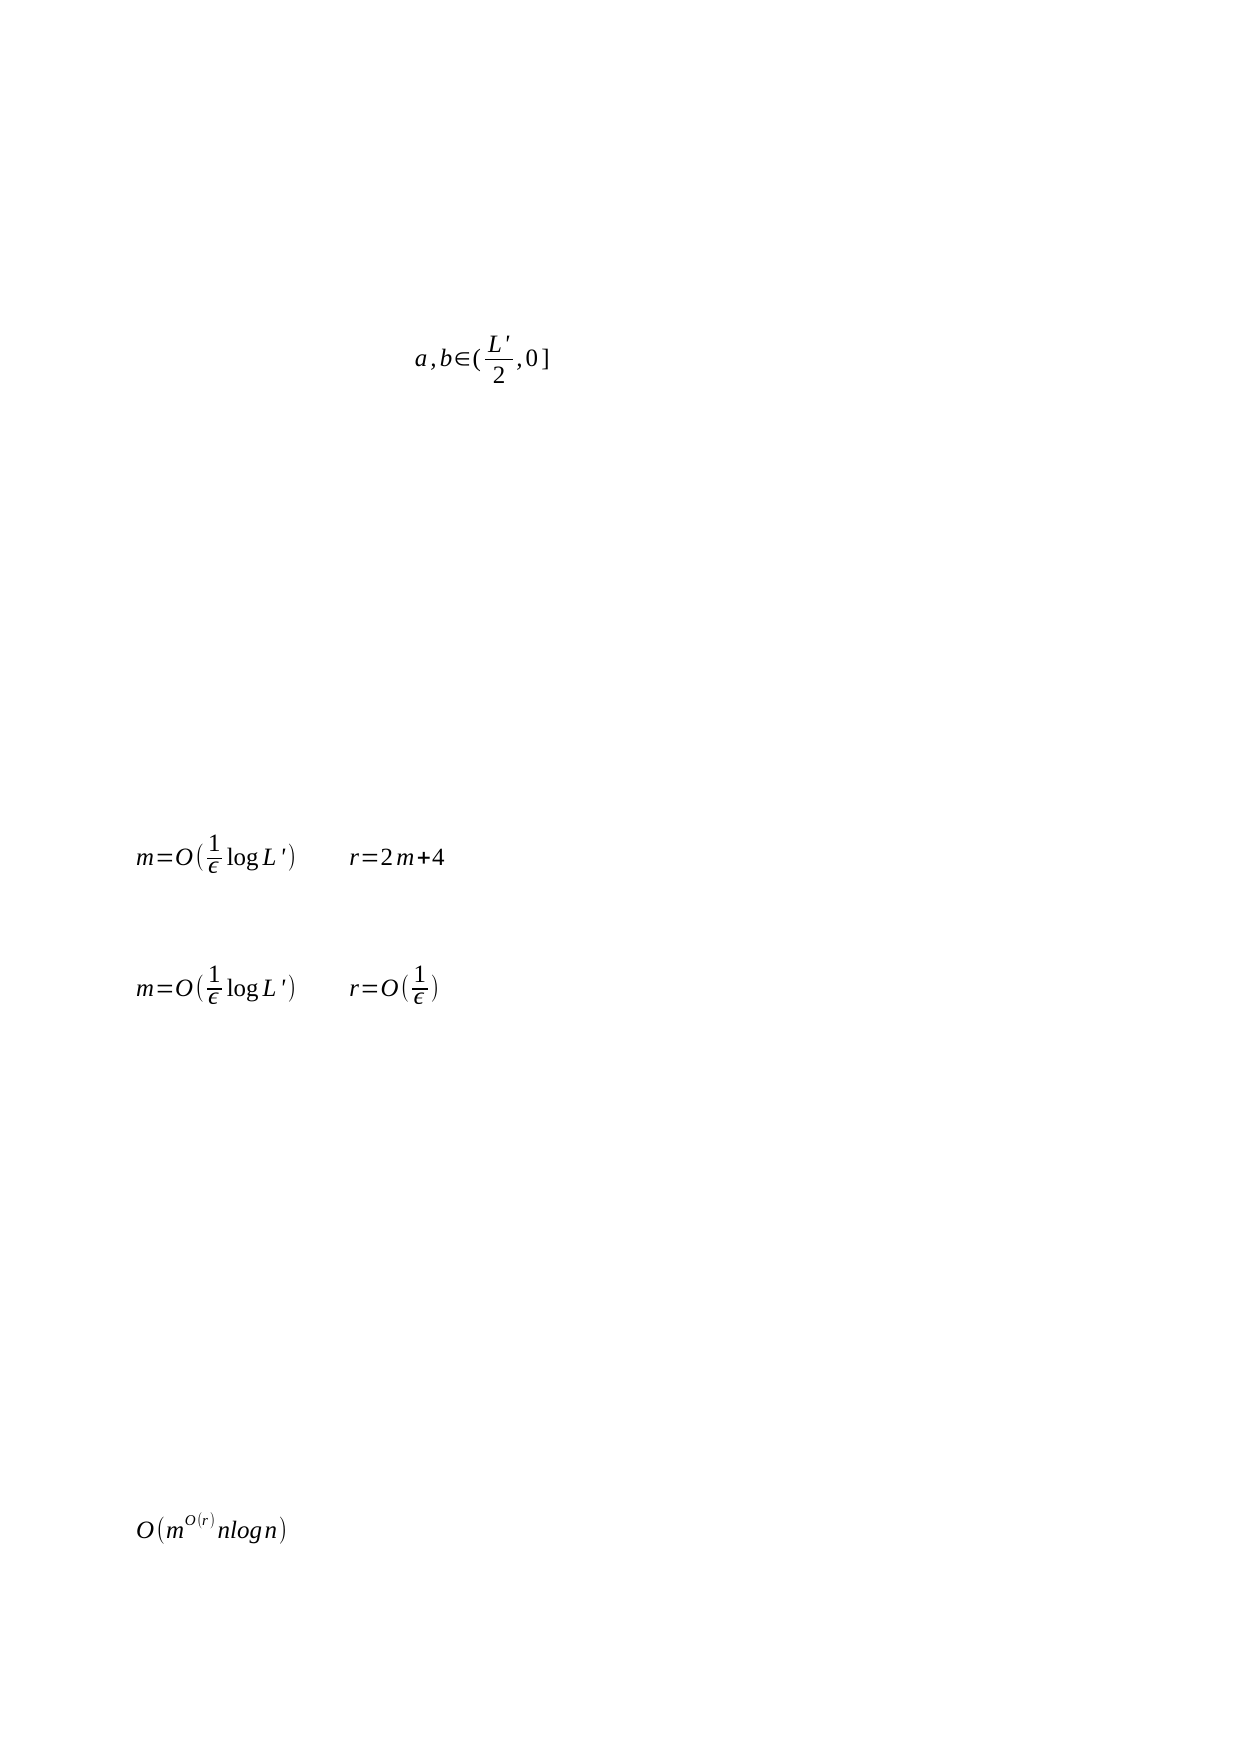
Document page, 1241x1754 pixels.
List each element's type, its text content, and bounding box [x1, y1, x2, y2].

text Abychom si pomohli při konstrukci dynamického programu, budeme uvažovat cestu, která vejde a vyjde z každého čtverce pouze předem danými body – portály. Pro každý čtverec umístíme portály do všech 4 rohů a pak m-1 protálů na každou stranu, kde m je nějaká mocnina dvou. M budeme říkal portálový parametr. Lokace portálů různých levelů se překrývají. [118, 442, 1122, 569]
text Důkaz přijde později. Hlavní idea je, že budeme schopni modifikovat opt tour na portal-respectiong p-tour tak, abychom cenu o moc nezvýšili. Pokaždé, když opt tour crossne čtverec v bodě, co není portál tohoto čtverce, pak ho posuneme k nejbližšímu portálu. Vzdálenost, kterou potřebujeme k posunutí crossing závisí na levelu čtverce, který při random choice (a, b)-dissection will trade off nicely with the probability that the square is of any given level. Podobně, pokud tour crossuje stranu čtverce mockrát, budeme ho schopni modifikovat tak, že crossuje méněkrát za cenu proporční k délce strany čtverce, znovu, při randomized choice (a,b)-dissection, cena trades off nicely with the probability that the square is of a given level. [118, 1053, 1122, 1313]
text Teorém 10.2: Vybereme-li integery a, b z (L’/2,0] jednotně náhodně, pak s pravděpodobností aspoň ½ (a,b)-dissection má r-light portal-respecting p-tour s cenou nejvýš (1 + ε)OPT pro a [118, 764, 1122, 875]
text L’ = nejmenší mocnina dvojky, která je alespoň 2L Kolem bpdů uděláme čtverec délky L’ a rozdělíme ho na čtvrtiny. Rekurzivně pokračujeme, až se dostaneme ke čtvercům se stranou 1. Dělení jednoho čtverce na menší budeme říkat dissection. Levelz čtverců (top-level = 0, …). Max vzdálenost bodů v nice instanci = O(n), L’ = On(n) = > Level nejmenšího čtverce je O(log(n)). Min vzdálenost 2 bodů = 4 => v nejmenším čtverci max 1 bod. [148, 118, 1122, 279]
text Než přejdeme na to, jak tohoto můžeme docílit, tak si ukážeme, že pro hezkou Euclidovskou instanci můžeme najít cestu ceny nejvýš (1+ ε)OPT v polynomiálním čase, pokud platí výše uvedené teorémy, kde running time závisí na portal parametru and na tom, kolikrát cesta crossuje každou stranu čtverce v dissection. [118, 1332, 1122, 1460]
text Teorém: S pravděpodobností aspoň ½ můžeme najít cestu cenu max (1+ ε)OPT v čase pro hezkou Euclidovskou TSP instanci. [118, 1479, 1122, 1545]
text Teorém 10.3: Vybereme-li integery a, b z (L’/2,0] jednotně náhodně, pak s pravděpodobností aspoň ½ (a,b)-dissection má r-light portal-respecting p-tour s cenou nejvýš (1 + ε)OPT pro a [118, 894, 1122, 1006]
text P-cesty jsou cesty, které optimálně obsahují portály...cesta musí obsahovat uzly a může obsahovat portály. Řekneme, že p-cesta je portal-respecting, pokud pro každý čtverec dissection, cesta pouze vejde a vyjde do čtverce portálem. Řekneme, že portal-respecting p-cesta je r-light, pokud pro každý čtverec dissection platí, že crossne každou stranu max r times. [118, 588, 1122, 716]
text Který ze čtverců délky L’ obsahující všechny body vybrat? Jakýkoli, který má souřadnice (a, b) left-bottom rohu takové, že . Bude se hodit náhodnost – vybereme integery a,b z intervalu náhodně. Takovému disection budeme říkat (a, b)-disection. [118, 298, 1122, 423]
